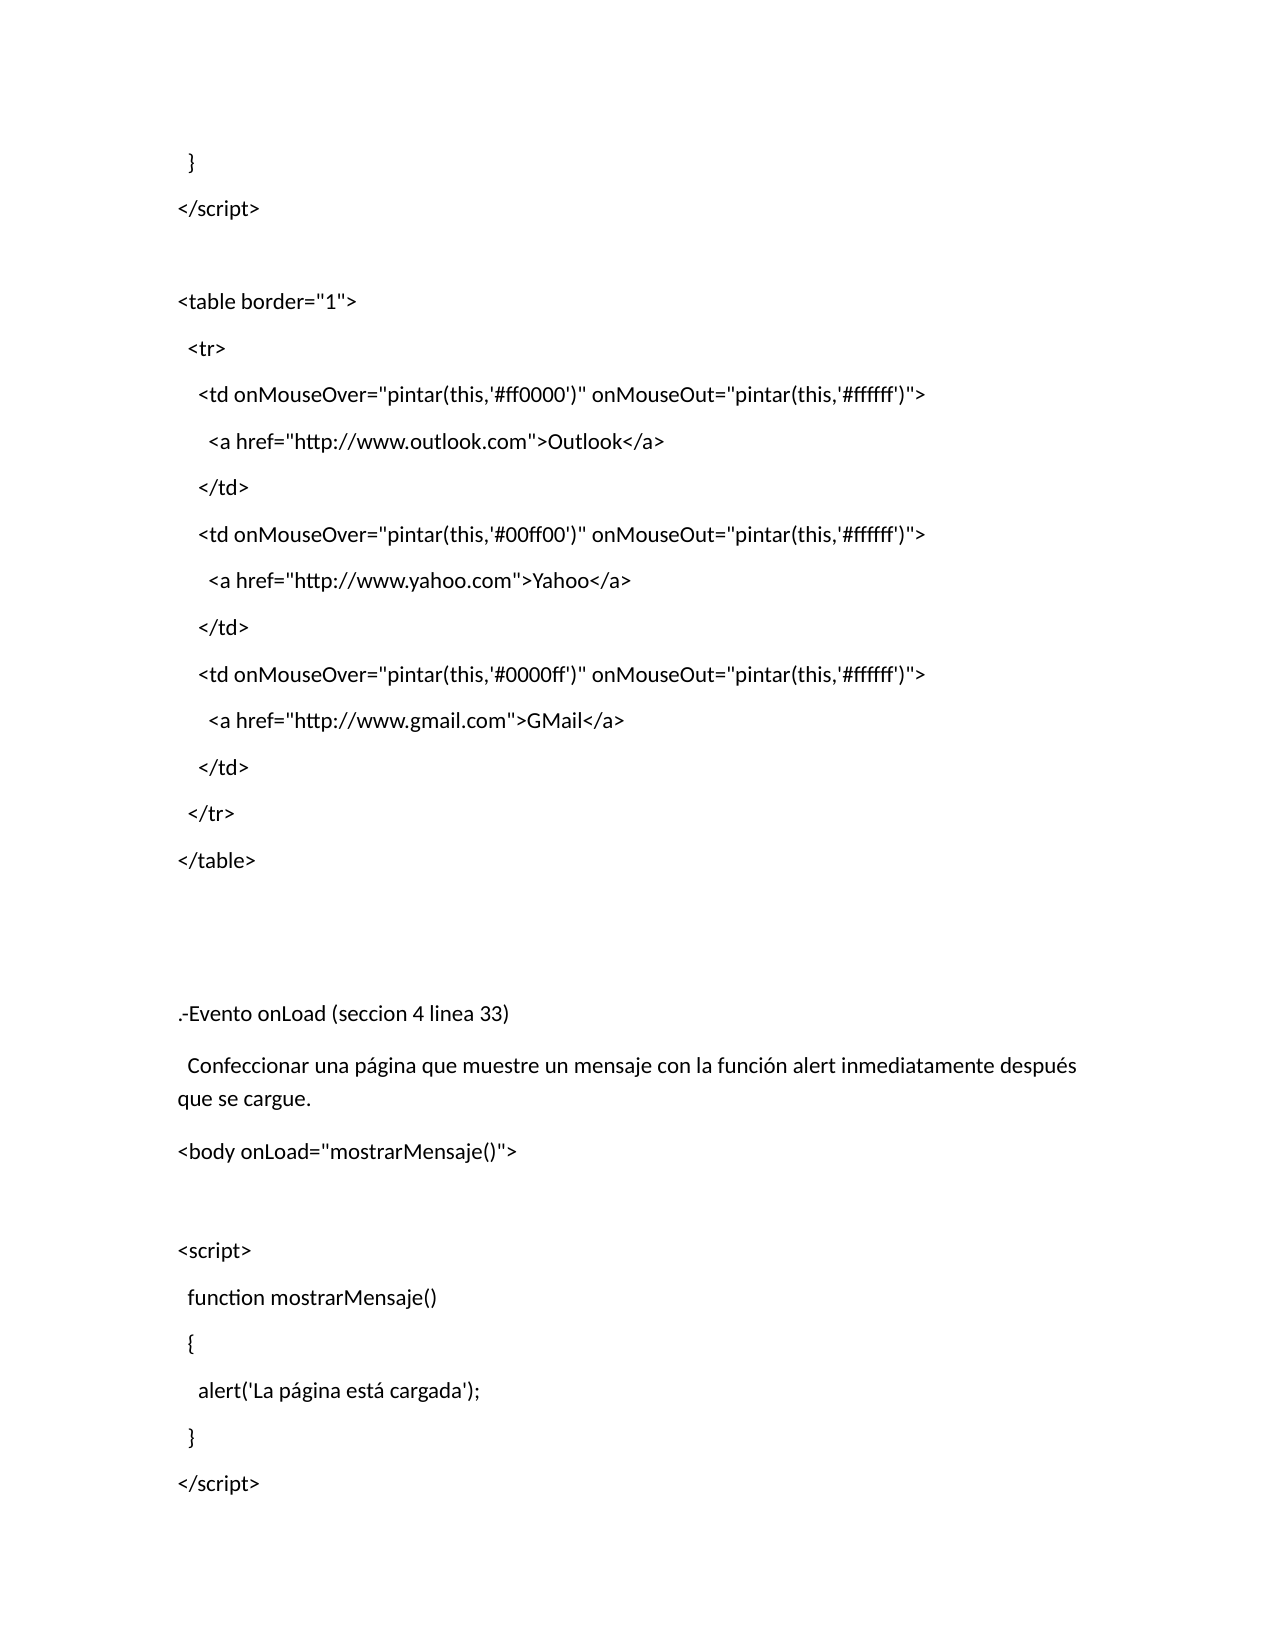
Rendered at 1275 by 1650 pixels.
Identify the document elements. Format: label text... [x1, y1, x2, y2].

text </table> [177, 846, 1098, 874]
text <script> [177, 1236, 1098, 1264]
text <table border="1"> [177, 287, 1098, 315]
text <a href="http://www.outlook.com">Outlook</a> [177, 427, 1098, 455]
text </td> [177, 753, 1098, 781]
text <td onMouseOver="pintar(this,'#ff0000')" onMouseOut="pintar(this,'#ffffff')"> [177, 380, 1098, 408]
text </td> [177, 473, 1098, 502]
text </tr> [177, 799, 1098, 827]
text .-Evento onLoad (seccion 4 linea 33) [177, 999, 1098, 1027]
text </td> [177, 613, 1098, 641]
text } [177, 1423, 1098, 1451]
text alert('La página está cargada'); [177, 1376, 1098, 1404]
text Confeccionar una página que muestre un mensaje con la función alert inmediatamente después que se cargue. [177, 1052, 1098, 1112]
text </script> [177, 1469, 1098, 1497]
text function mostrarMensaje() [177, 1283, 1098, 1311]
text } [177, 148, 1098, 176]
text { [177, 1329, 1098, 1358]
text </script> [177, 194, 1098, 222]
text <a href="http://www.yahoo.com">Yahoo</a> [177, 567, 1098, 595]
text <td onMouseOver="pintar(this,'#00ff00')" onMouseOut="pintar(this,'#ffffff')"> [177, 520, 1098, 548]
text <body onLoad="mostrarMensaje()"> [177, 1137, 1098, 1165]
text <tr> [177, 334, 1098, 362]
text <a href="http://www.gmail.com">GMail</a> [177, 706, 1098, 734]
text <td onMouseOver="pintar(this,'#0000ff')" onMouseOut="pintar(this,'#ffffff')"> [177, 660, 1098, 688]
